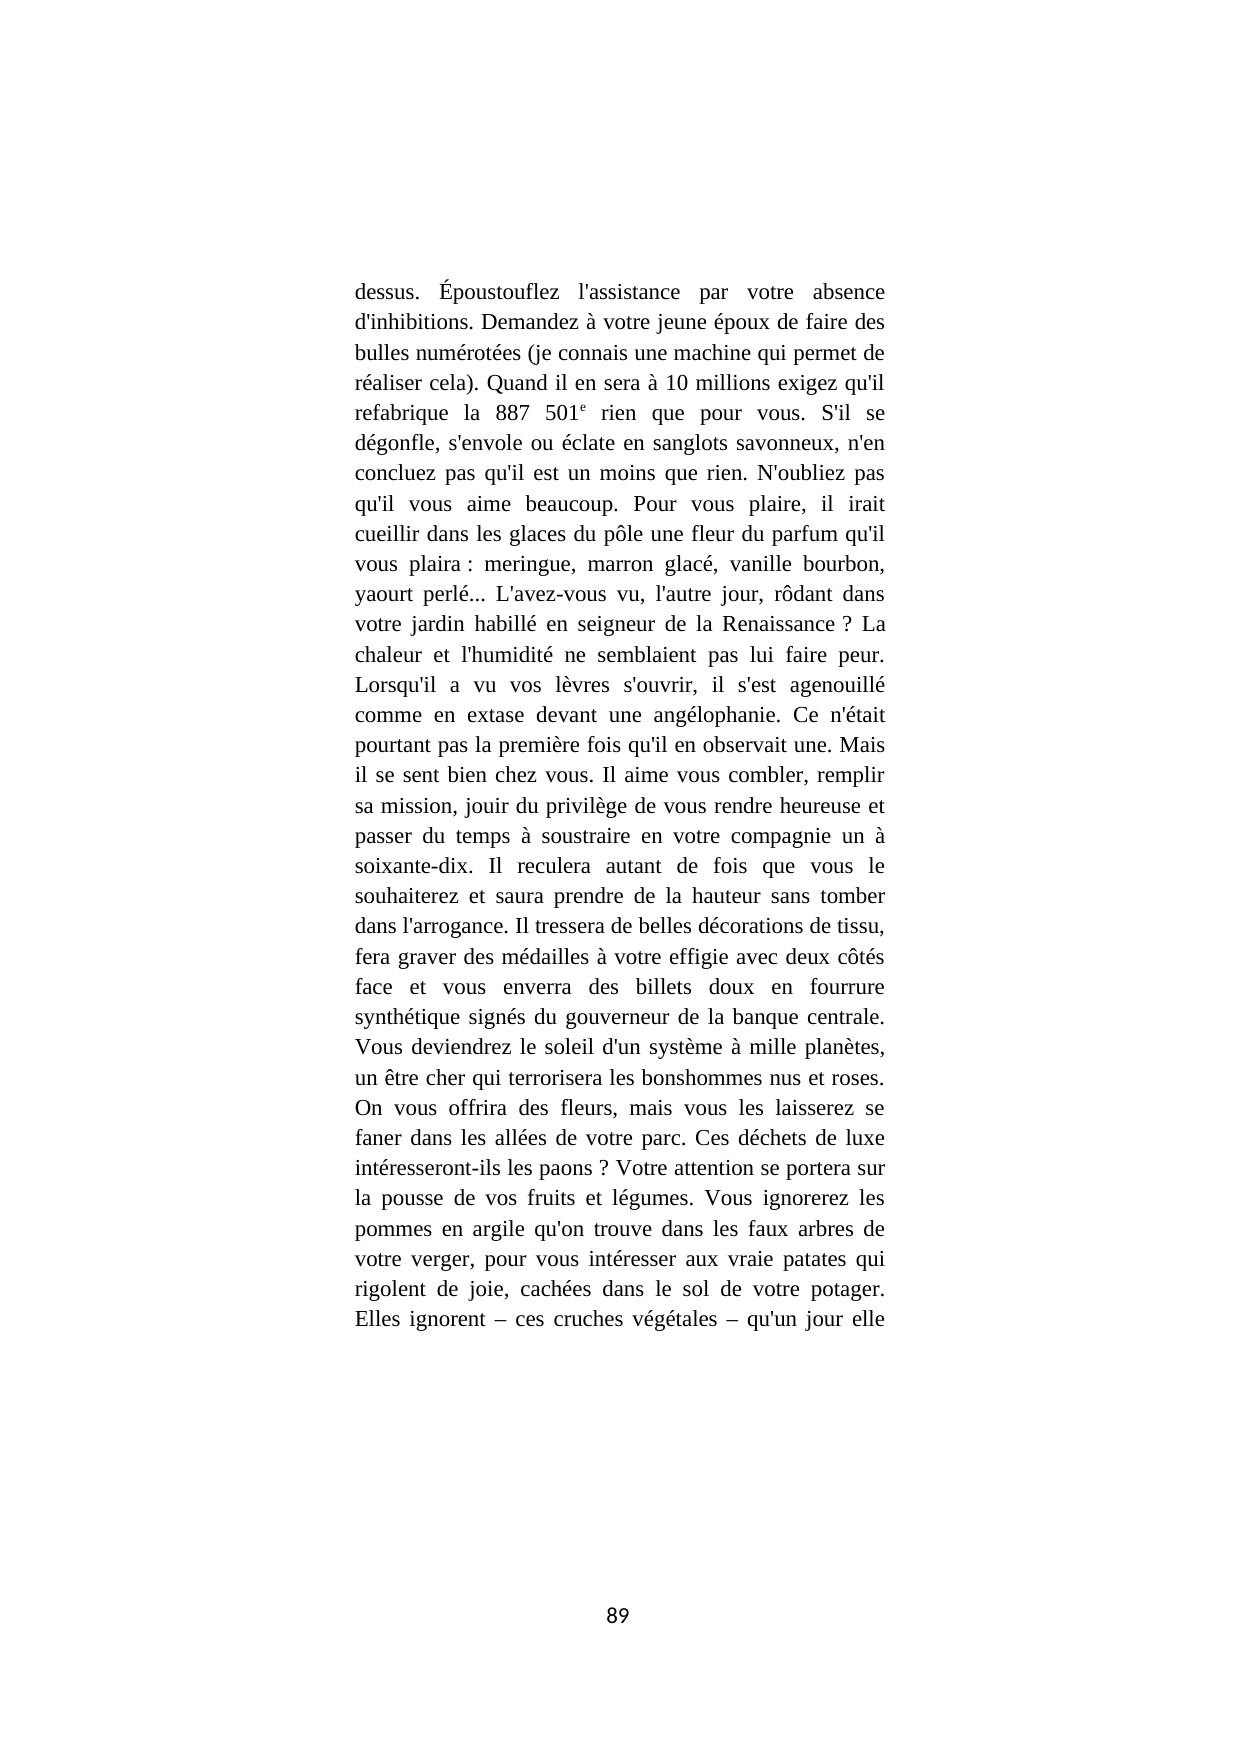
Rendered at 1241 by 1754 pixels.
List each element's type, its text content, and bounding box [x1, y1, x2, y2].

text dessus. Époustouflez l'assistance par votre absence d'inhibitions. Demandez à votre jeune époux de faire des bulles numérotées (je connais une machine qui permet de réaliser cela). Quand il en sera à 10 millions exigez qu'il refabrique la 887 501e rien que pour vous. S'il se dégonfle, s'envole ou éclate en sanglots savonneux, n'en concluez pas qu'il est un moins que rien. N'oubliez pas qu'il vous aime beaucoup. Pour vous plaire, il irait cueillir dans les glaces du pôle une fleur du parfum qu'il vous plaira : meringue, marron glacé, vanille bourbon, yaourt perlé... L'avez-vous vu, l'autre jour, rôdant dans votre jardin habillé en seigneur de la Renaissance ? La chaleur et l'humidité ne semblaient pas lui faire peur. Lorsqu'il a vu vos lèvres s'ouvrir, il s'est agenouillé comme en extase devant une angélophanie. Ce n'était pourtant pas la première fois qu'il en observait une. Mais il se sent bien chez vous. Il aime vous combler, remplir sa mission, jouir du privilège de vous rendre heureuse et passer du temps à soustraire en votre compagnie un à soixante-dix. Il reculera autant de fois que vous le souhaiterez et saura prendre de la hauteur sans tomber dans l'arrogance. Il tressera de belles décorations de tissu, fera graver des médailles à votre effigie avec deux côtés face et vous enverra des billets doux en fourrure synthétique signés du gouverneur de la banque centrale. Vous deviendrez le soleil d'un système à mille planètes, un être cher qui terrorisera les bonshommes nus et roses. On vous offrira des fleurs, mais vous les laisserez se faner dans les allées de votre parc. Ces déchets de luxe intéresseront-ils les paons ? Votre attention se portera sur la pousse de vos fruits et légumes. Vous ignorerez les pommes en argile qu'on trouve dans les faux arbres de votre verger, pour vous intéresser aux vraie patates qui rigolent de joie, cachées dans le sol de votre potager. Elles ignorent – ces cruches végétales – qu'un jour elle [354, 278, 886, 1332]
